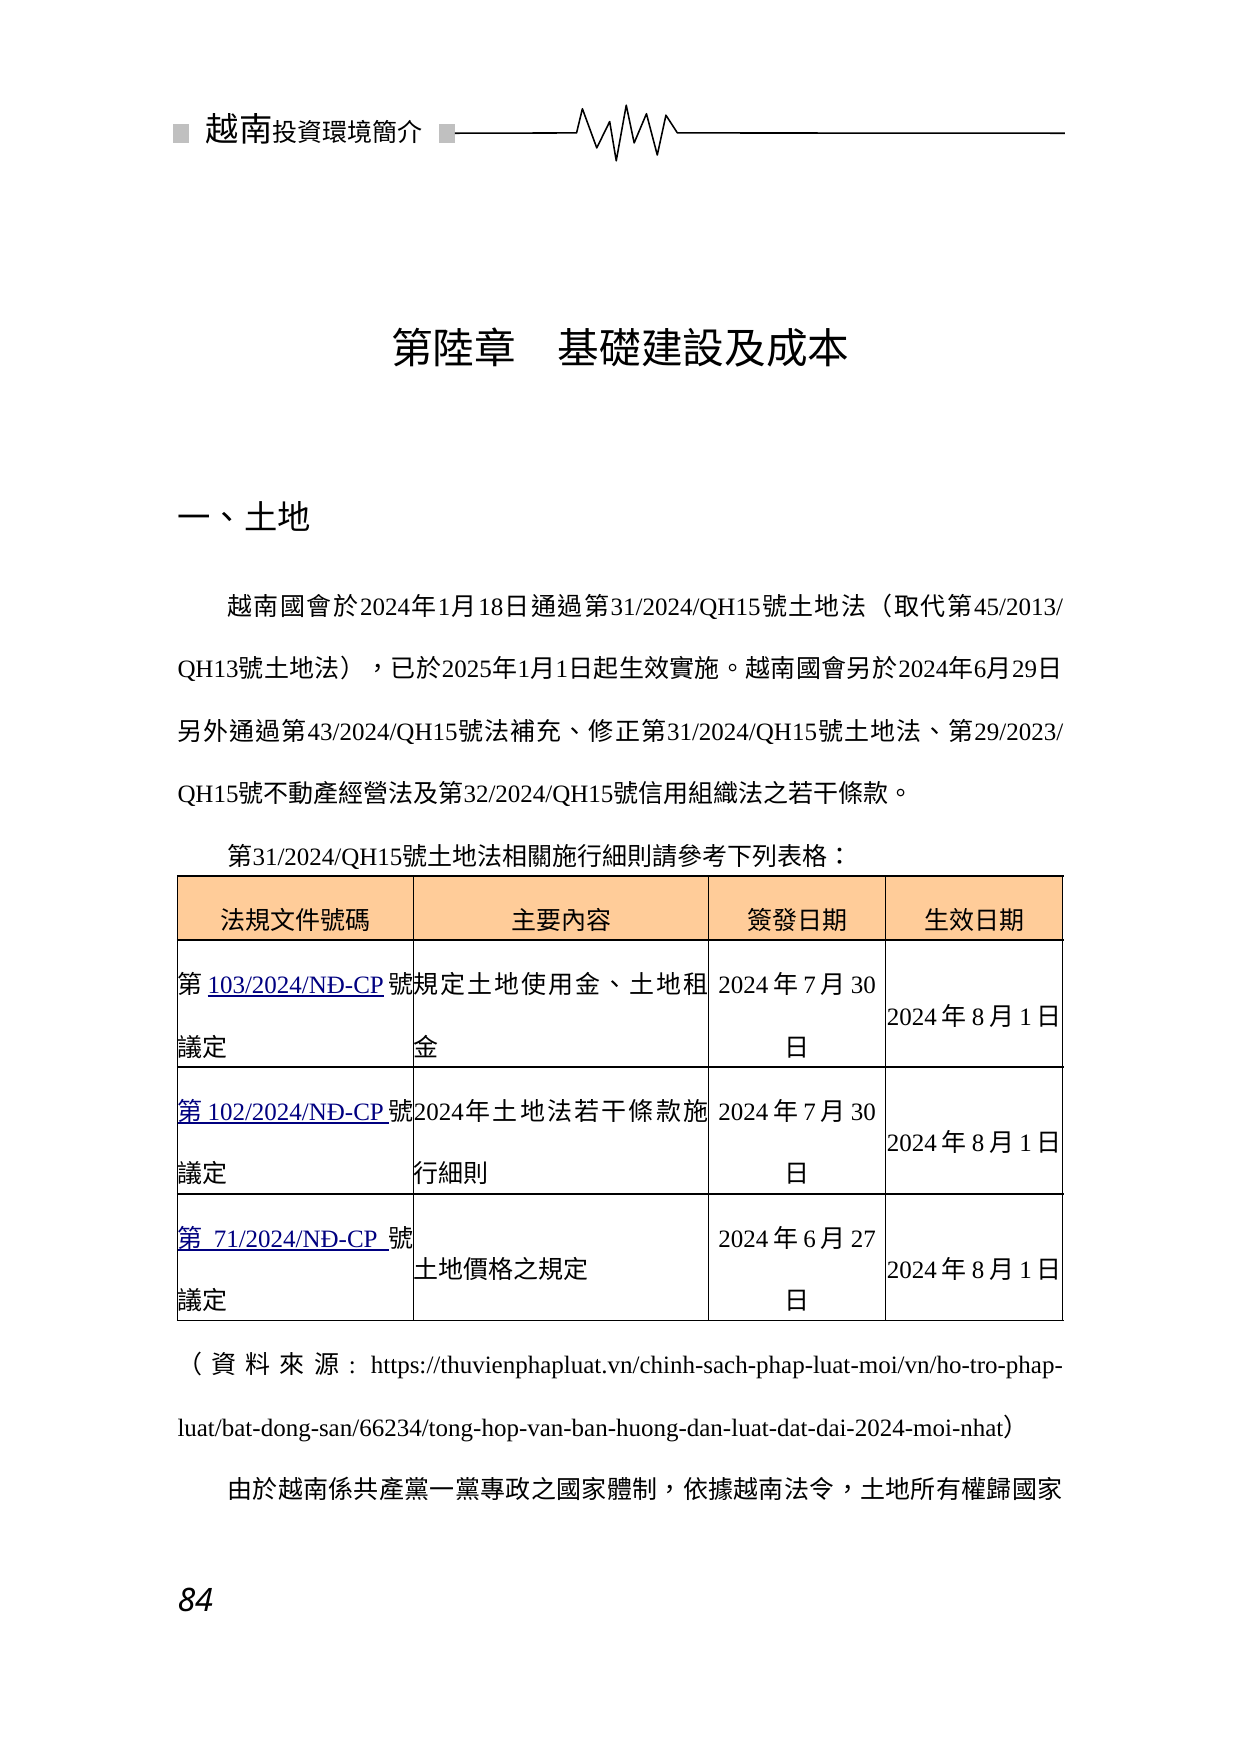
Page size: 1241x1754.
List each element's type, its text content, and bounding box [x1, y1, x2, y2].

table_cell 2024年6月27日 [709, 1195, 885, 1320]
table_cell 2024年8月1日 [886, 941, 1062, 1066]
text 一、土地 [177, 473, 1063, 536]
table_cell 第103/2024/NĐ-CP號議定 [178, 941, 413, 1066]
text 第31/2024/QH15號土地法相關施行細則請參考下列表格： [177, 813, 1063, 875]
table_cell 2024年8月1日 [886, 1068, 1062, 1193]
table_cell 第71/2024/NĐ-CP號議定 [178, 1195, 413, 1320]
table_header 主要內容 [414, 877, 708, 939]
text 第陸章 基礎建設及成本 [177, 304, 1063, 366]
text 由於越南係共產黨一黨專政之國家體制，依據越南法令，土地所有權歸國家 [177, 1446, 1063, 1509]
text 越南國會於2024年1月18日通過第31/2024/QH15號土地法（取代第45/2013/QH13號土地法），已於2025年1月1日起生效實施。越南國會另於2024年6月29日另外通過第43/2024/QH15號法補充、修正第31/2024/QH15號土地法、第29/2023/QH15號不動產經營法及第32/2024/QH15號信用組織法之若干條款。 [177, 563, 1063, 813]
text （資料來源: https://thuvienphapluat.vn/chinh-sach-phap-luat-moi/vn/ho-tro-phap-luat/bat-dong-san/66234/tong-hop-van-ban-huong-dan-luat-dat-dai-2024-moi-nhat） [177, 1321, 1063, 1446]
table_cell 2024年土地法若干條款施行細則 [414, 1068, 708, 1193]
table_cell 2024年8月1日 [886, 1195, 1062, 1320]
table_cell 2024年7月30日 [709, 941, 885, 1066]
table_header 法規文件號碼 [178, 877, 413, 939]
table_cell 規定土地使用金、土地租金 [414, 941, 708, 1066]
table_cell 土地價格之規定 [414, 1195, 708, 1320]
table_header 生效日期 [886, 877, 1062, 939]
table_cell 第102/2024/NĐ-CP號議定 [178, 1068, 413, 1193]
table_header 簽發日期 [709, 877, 885, 939]
table_cell 2024年7月30日 [709, 1068, 885, 1193]
